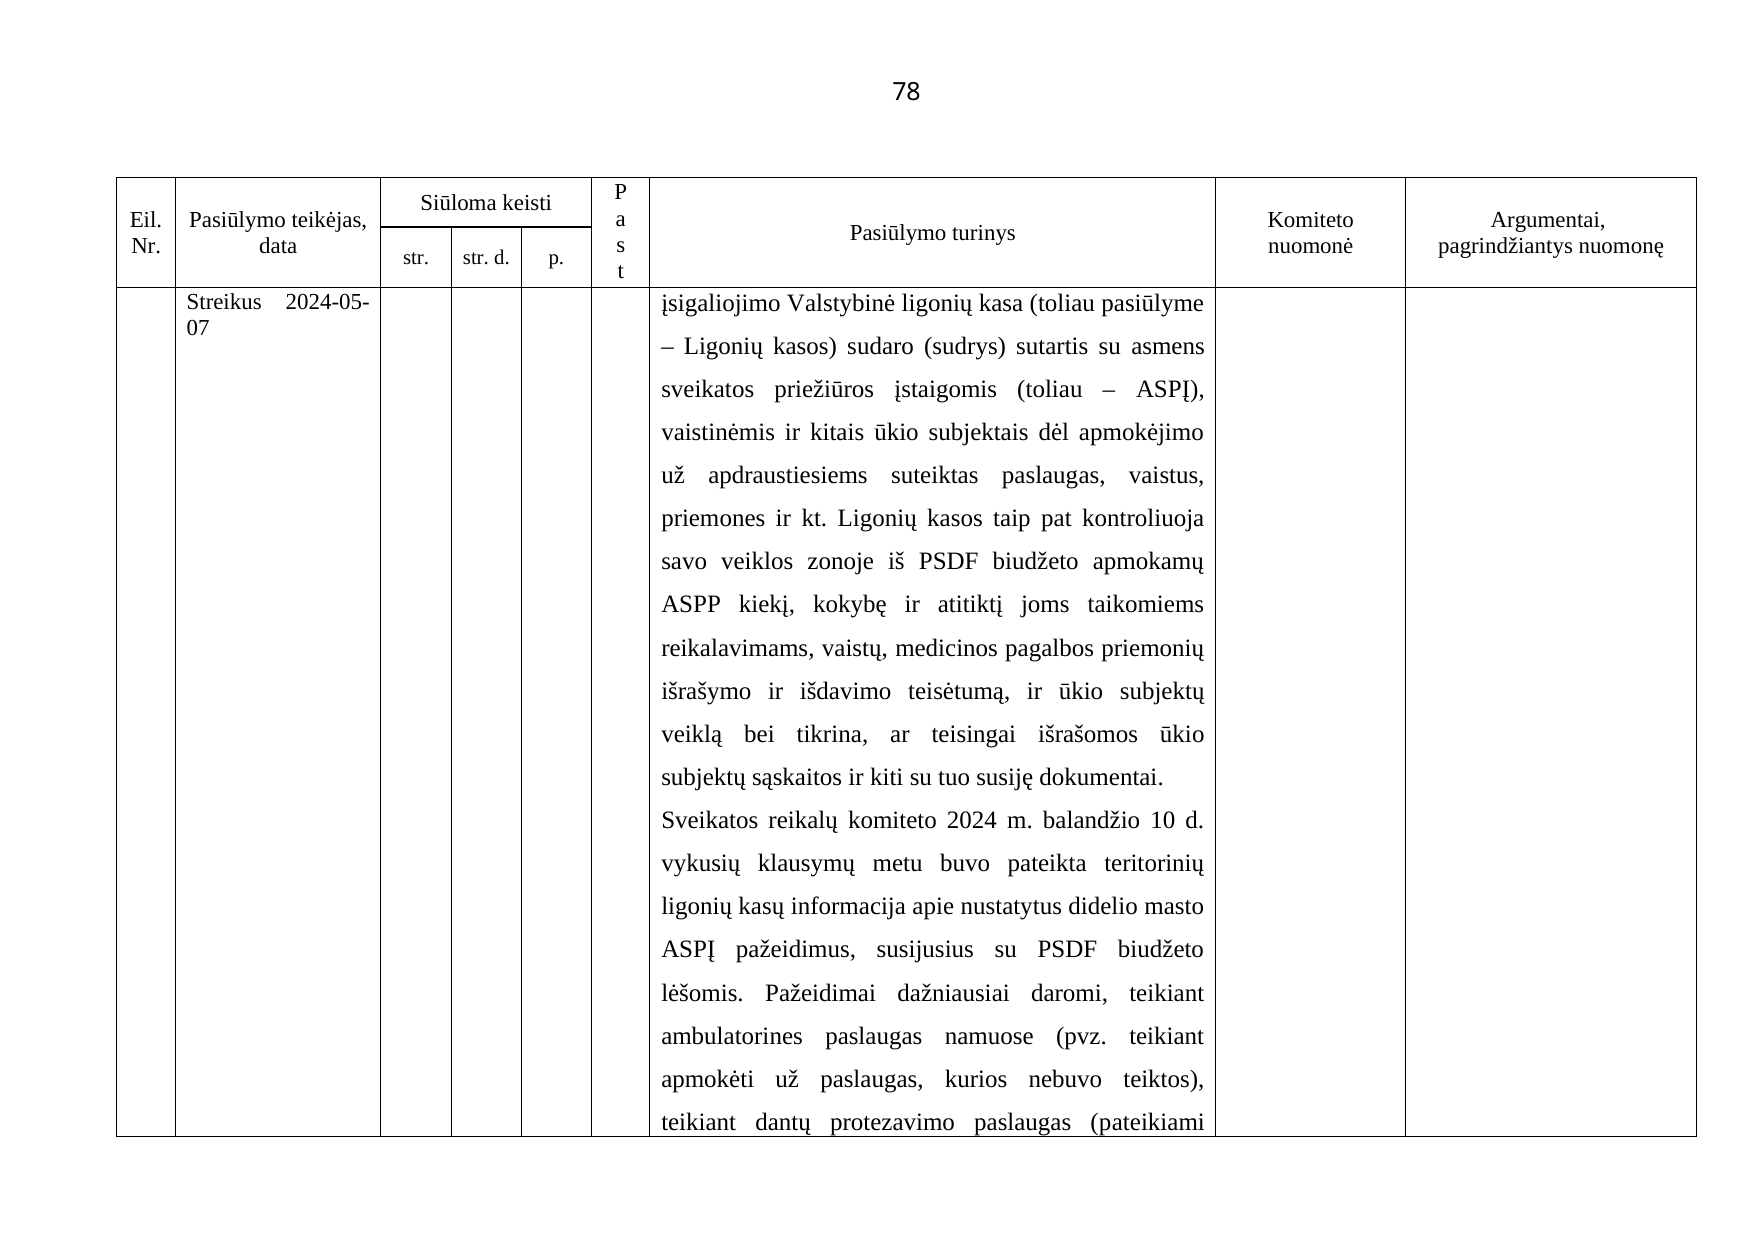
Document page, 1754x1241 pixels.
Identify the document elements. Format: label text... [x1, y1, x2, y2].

table_cell [522, 288, 591, 1136]
table_cell [1406, 288, 1696, 1136]
table_cell str. [381, 228, 451, 287]
table_cell [1216, 288, 1405, 1136]
table_header Eil. Nr. [117, 178, 175, 287]
table_header Komiteto nuomonė [1216, 178, 1405, 287]
table_cell p. [522, 228, 591, 287]
table_header Pasiūlymo teikėjas, data [176, 178, 380, 287]
table_cell str. d. [452, 228, 521, 287]
table_header Pasiūlymo turinys [650, 178, 1215, 287]
table_cell [117, 288, 175, 1136]
table_cell Streikus 2024-05-07 [176, 288, 380, 1136]
table_cell įsigaliojimo Valstybinė ligonių kasa (toliau pasiūlyme – Ligonių kasos) sudaro (sudrys) sutartis su asmens sveikatos priežiūros įstaigomis (toliau – ASPĮ), vaistinėmis ir kitais ūkio subjektais dėl apmokėjimo už apdraustiesiems suteiktas paslaugas, vaistus, priemones ir kt. Ligonių kasos taip pat kontroliuoja savo veiklos zonoje iš PSDF biudžeto apmokamų ASPP kiekį, kokybę ir atitiktį joms taikomiems reikalavimams, vaistų, medicinos pagalbos priemonių išrašymo ir išdavimo teisėtumą, ir ūkio subjektų veiklą bei tikrina, ar teisingai išrašomos ūkio subjektų sąskaitos ir kiti su tuo susiję dokumentai. Sveikatos reikalų komiteto 2024 m. balandžio 10 d. vykusių klausymų metu buvo pateikta teritorinių ligonių kasų informacija apie nustatytus didelio masto ASPĮ pažeidimus, susijusius su PSDF biudžeto lėšomis. Pažeidimai dažniausiai daromi, teikiant ambulatorines paslaugas namuose (pvz. teikiant apmokėti už paslaugas, kurios nebuvo teiktos), teikiant dantų protezavimo paslaugas (pateikiami [650, 288, 1215, 1136]
table_cell [592, 288, 649, 1136]
table_cell [452, 288, 521, 1136]
table_header Siūloma keisti [381, 178, 591, 226]
table_cell [381, 288, 451, 1136]
table_header Argumentai, pagrindžiantys nuomonę [1406, 178, 1696, 287]
table_header Pastabos [592, 178, 649, 287]
